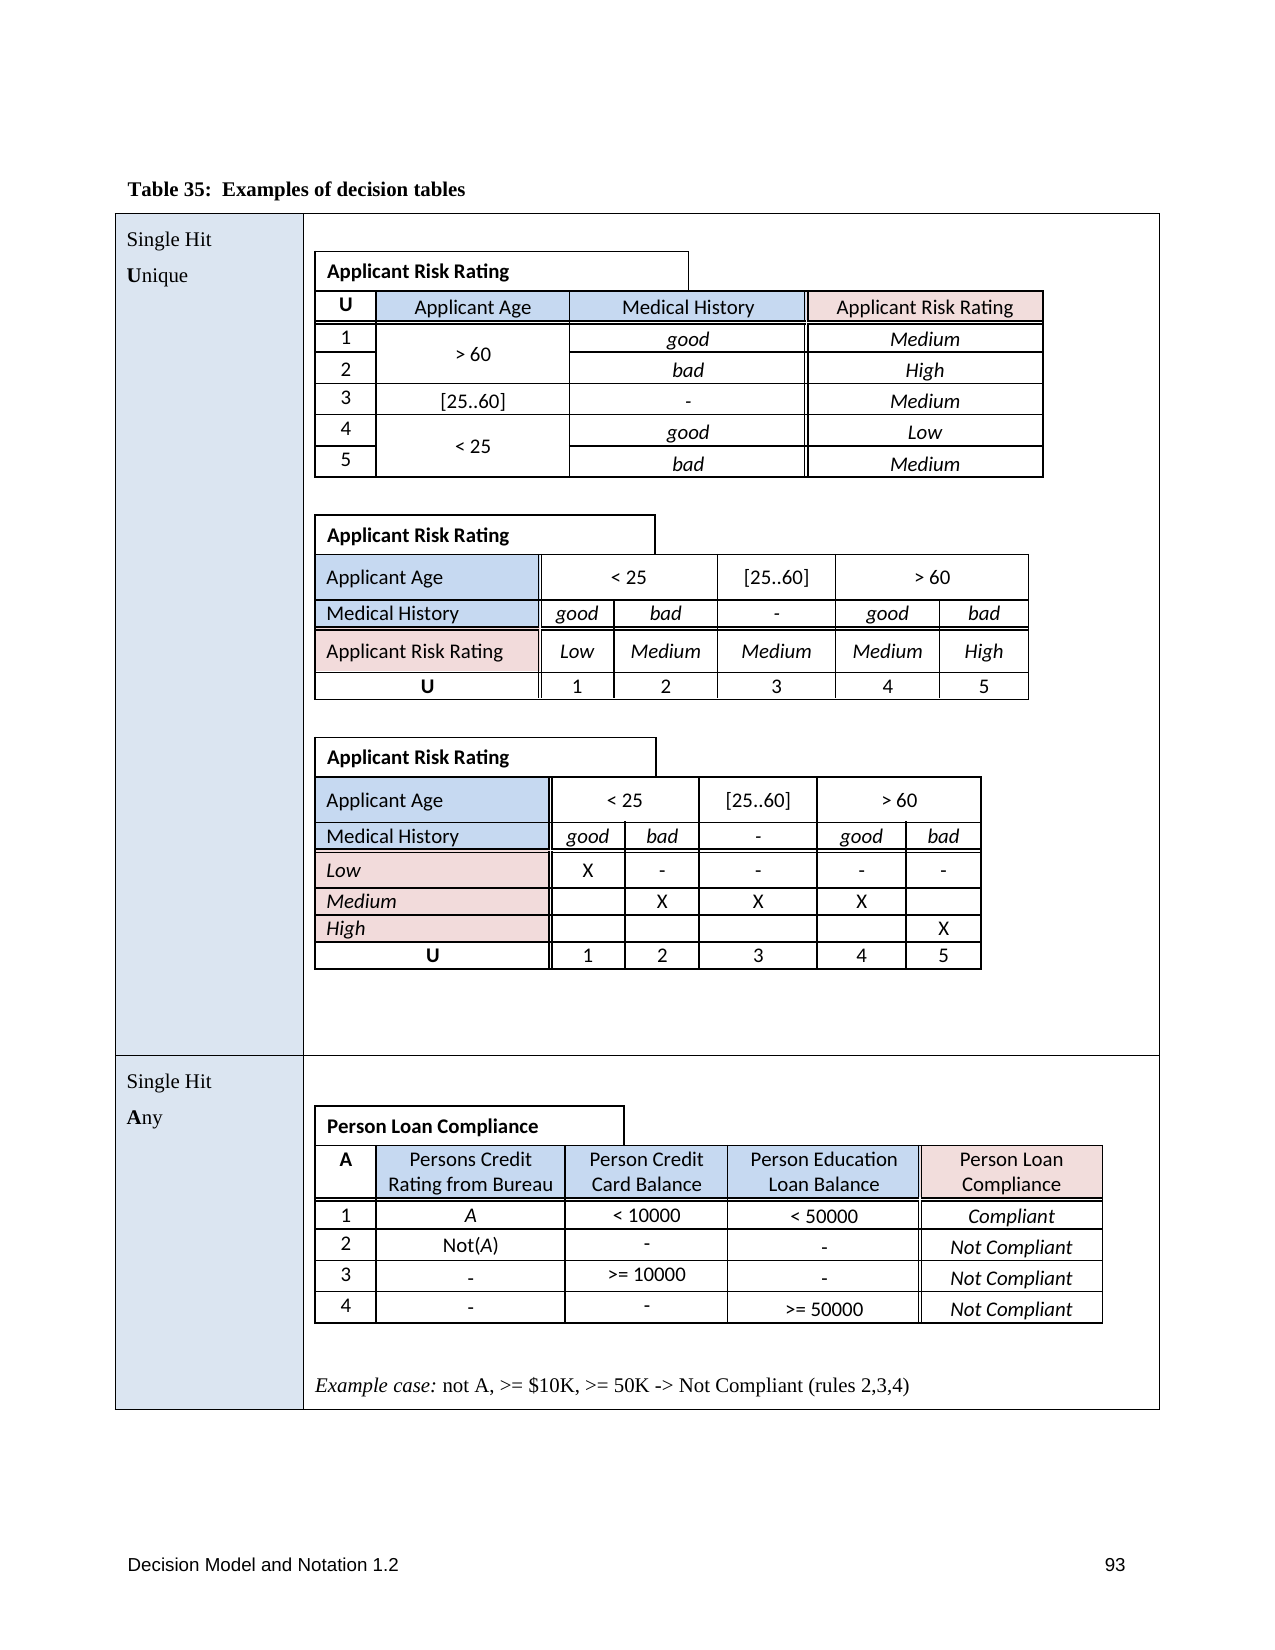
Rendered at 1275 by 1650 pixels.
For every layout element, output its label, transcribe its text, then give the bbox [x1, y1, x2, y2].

table_cell 3 [316, 384, 375, 414]
table_cell High [316, 916, 548, 941]
table_cell X [626, 889, 698, 914]
table_cell - [566, 1230, 727, 1259]
table_cell [818, 916, 905, 941]
table_cell good [570, 415, 804, 445]
table_cell [25..60] [700, 778, 816, 821]
table_cell Medium [836, 631, 939, 671]
table_cell Person Education Loan Balance [728, 1146, 918, 1197]
table_cell High [940, 631, 1028, 671]
table_cell bad [570, 447, 804, 476]
table_header Applicant Risk Rating [316, 516, 654, 554]
table_cell > 60 [836, 555, 1028, 599]
table_cell Medical History [570, 292, 804, 320]
table_cell Compliant [922, 1202, 1102, 1228]
table_cell 1 [316, 325, 375, 351]
table_cell 1 [553, 943, 624, 968]
table_cell 1 [316, 1202, 375, 1228]
table_cell < 10000 [566, 1202, 727, 1228]
table_cell good [553, 823, 624, 848]
table_header [625, 1105, 1102, 1145]
table_cell - [626, 853, 698, 887]
table_cell 2 [316, 1230, 375, 1259]
table_cell A [377, 1202, 564, 1228]
table_cell 3 [718, 673, 835, 698]
table_cell Not Compliant [922, 1292, 1102, 1322]
table_cell bad [570, 353, 804, 382]
table_cell >= 10000 [566, 1261, 727, 1291]
table_cell Applicant Age [316, 778, 548, 821]
table_cell Person Loan Compliance [922, 1146, 1102, 1197]
table_cell Not(A) [377, 1230, 564, 1259]
table_cell 5 [316, 447, 375, 476]
table_cell < 50000 [728, 1202, 918, 1228]
table_cell Medium [316, 889, 548, 914]
table_cell - [377, 1261, 564, 1291]
table_cell < 25 [377, 415, 569, 476]
table_cell Medium [809, 447, 1042, 476]
table_cell 4 [818, 943, 905, 968]
table_cell 4 [316, 1292, 375, 1322]
table_cell X [553, 853, 624, 887]
table_cell [25..60] [718, 555, 835, 599]
table_cell - [570, 384, 804, 414]
table_cell Medium [718, 631, 835, 671]
table_cell 5 [907, 943, 980, 968]
table_cell High [809, 353, 1042, 382]
table_cell 2 [615, 673, 717, 698]
table_cell 4 [316, 415, 375, 445]
table_cell - [700, 853, 816, 887]
table_cell - [728, 1230, 918, 1259]
table_cell < 25 [553, 778, 698, 821]
table_cell 3 [700, 943, 816, 968]
table_header Applicant Risk Rating [316, 252, 688, 290]
table_header Single Hit Unique [116, 214, 303, 1055]
table_cell 5 [940, 673, 1028, 698]
table_cell < 25 [542, 555, 717, 599]
table_cell - [566, 1292, 727, 1322]
table_cell Applicant Risk Rating [316, 631, 538, 671]
table_cell 4 [836, 673, 939, 698]
table_cell - [377, 1292, 564, 1322]
table_cell Not Compliant [922, 1261, 1102, 1291]
table_cell Not Compliant [922, 1230, 1102, 1259]
table_cell U [316, 943, 548, 968]
table_cell Person Credit Card Balance [566, 1146, 727, 1197]
table_cell Low [316, 853, 548, 887]
table_cell bad [907, 823, 980, 848]
table_header [689, 251, 1043, 290]
table_cell Medical History [316, 601, 538, 626]
table_cell - [728, 1261, 918, 1291]
table_header [656, 514, 1028, 554]
table_cell bad [626, 823, 698, 848]
table_cell Medical History [316, 823, 548, 848]
table_cell [907, 889, 980, 914]
text Table 35: Examples of decision tables [127, 176, 1147, 201]
table_header [304, 214, 1159, 1055]
table_cell [553, 916, 624, 941]
table_header [657, 737, 981, 776]
table_cell - [907, 853, 980, 887]
table_cell Applicant Age [316, 555, 538, 599]
table_cell bad [940, 601, 1028, 626]
table_header Applicant Risk Rating [316, 738, 655, 776]
table_cell 2 [316, 353, 375, 382]
table_cell 1 [542, 673, 613, 698]
table_cell X [818, 889, 905, 914]
table_cell X [700, 889, 816, 914]
table_cell Low [809, 415, 1042, 445]
table_cell > 60 [377, 325, 569, 382]
table_cell Medium [809, 325, 1042, 351]
table_cell 3 [316, 1261, 375, 1291]
table_cell Applicant Risk Rating [809, 292, 1042, 320]
table_cell Low [542, 631, 613, 671]
table_cell Applicant Age [377, 292, 569, 320]
table_cell Medium [615, 631, 717, 671]
table_cell U [316, 292, 375, 320]
table_cell - [700, 823, 816, 848]
table_cell [553, 889, 624, 914]
table_cell Persons Credit Rating from Bureau [377, 1146, 564, 1197]
table_cell good [570, 325, 804, 351]
table_header Person Loan Compliance [316, 1107, 623, 1145]
table_cell X [907, 916, 980, 941]
table_cell >= 50000 [728, 1292, 918, 1322]
table_cell 2 [626, 943, 698, 968]
table_cell bad [615, 601, 717, 626]
table_cell - [818, 853, 905, 887]
table_cell Medium [809, 384, 1042, 414]
table_cell U [316, 673, 538, 698]
table_cell good [542, 601, 613, 626]
table_cell Example case: not A, >= $10K, >= 50K -> Not Compliant (rules 2,3,4) [304, 1056, 1159, 1409]
table_cell [626, 916, 698, 941]
table_cell Single Hit Any [116, 1056, 303, 1409]
table_cell A [316, 1146, 375, 1197]
table_cell - [718, 601, 835, 626]
table_cell good [818, 823, 905, 848]
table_cell > 60 [818, 778, 980, 821]
table_cell good [836, 601, 939, 626]
table_cell [25..60] [377, 384, 569, 414]
table_cell [700, 916, 816, 941]
